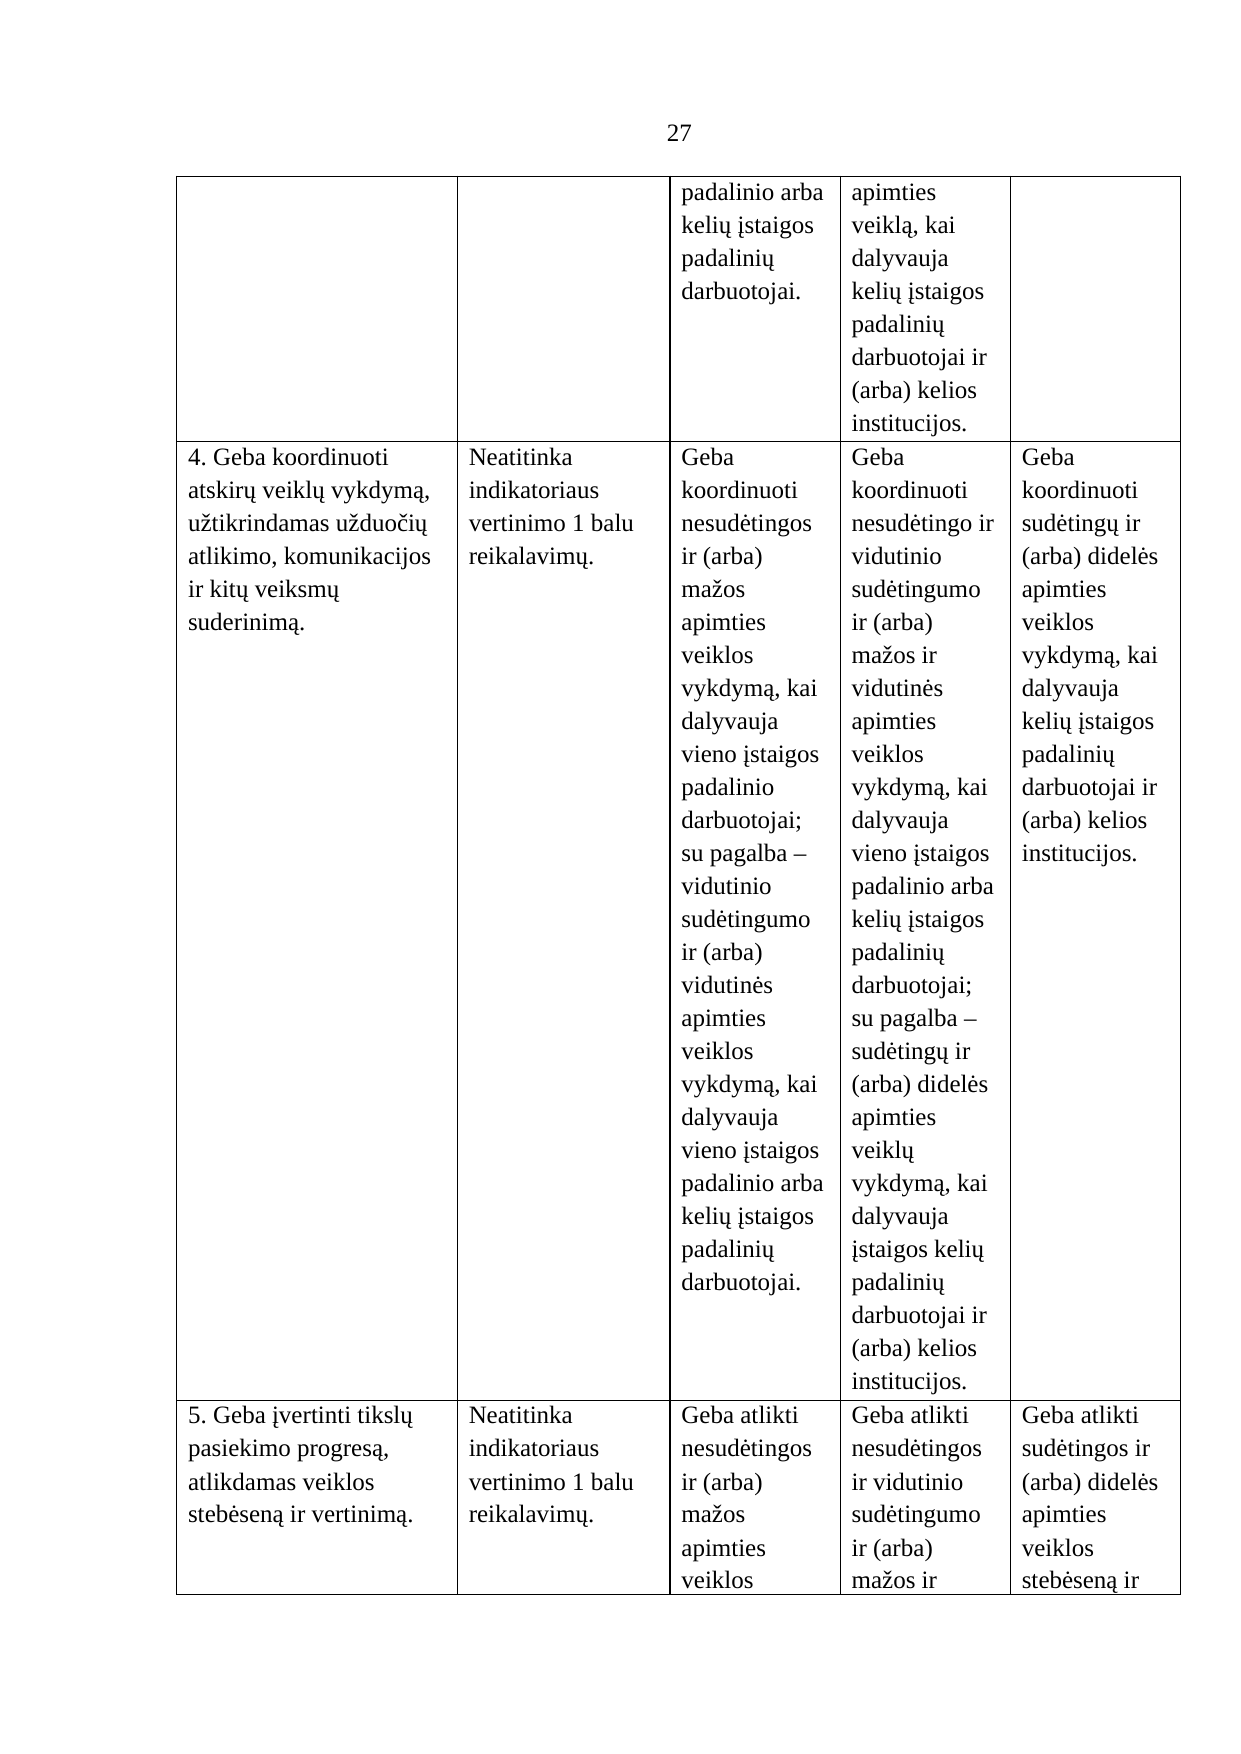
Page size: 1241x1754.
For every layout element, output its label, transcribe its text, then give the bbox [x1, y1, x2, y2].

table_cell Geba atlikti sudėtingos ir (arba) didelės apimties veiklos stebėseną ir [1011, 1401, 1180, 1594]
table_cell [1011, 177, 1180, 441]
table_cell 4. Geba koordinuoti atskirų veiklų vykdymą, užtikrindamas užduočių atlikimo, komunikacijos ir kitų veiksmų suderinimą. [177, 442, 457, 1399]
table_cell Neatitinka indikatoriaus vertinimo 1 balu reikalavimų. [458, 442, 669, 1399]
table_cell Geba koordinuoti sudėtingų ir (arba) didelės apimties veiklos vykdymą, kai dalyvauja kelių įstaigos padalinių darbuotojai ir (arba) kelios institucijos. [1011, 442, 1180, 1399]
table_cell padalinio arba kelių įstaigos padalinių darbuotojai. [671, 177, 840, 441]
table_cell Geba atlikti nesudėtingos ir vidutinio sudėtingumo ir (arba) mažos ir [841, 1401, 1010, 1594]
table_cell [458, 177, 669, 441]
table_cell apimties veiklą, kai dalyvauja kelių įstaigos padalinių darbuotojai ir (arba) kelios institucijos. [841, 177, 1010, 441]
table_cell Neatitinka indikatoriaus vertinimo 1 balu reikalavimų. [458, 1401, 669, 1594]
table_cell Geba koordinuoti nesudėtingos ir (arba) mažos apimties veiklos vykdymą, kai dalyvauja vieno įstaigos padalinio darbuotojai; su pagalba – vidutinio sudėtingumo ir (arba) vidutinės apimties veiklos vykdymą, kai dalyvauja vieno įstaigos padalinio arba kelių įstaigos padalinių darbuotojai. [671, 442, 840, 1399]
table_cell Geba koordinuoti nesudėtingo ir vidutinio sudėtingumo ir (arba) mažos ir vidutinės apimties veiklos vykdymą, kai dalyvauja vieno įstaigos padalinio arba kelių įstaigos padalinių darbuotojai; su pagalba – sudėtingų ir (arba) didelės apimties veiklų vykdymą, kai dalyvauja įstaigos kelių padalinių darbuotojai ir (arba) kelios institucijos. [841, 442, 1010, 1399]
table_cell 5. Geba įvertinti tikslų pasiekimo progresą, atlikdamas veiklos stebėseną ir vertinimą. [177, 1401, 457, 1594]
table_cell Geba atlikti nesudėtingos ir (arba) mažos apimties veiklos [671, 1401, 840, 1594]
table_cell [177, 177, 457, 441]
